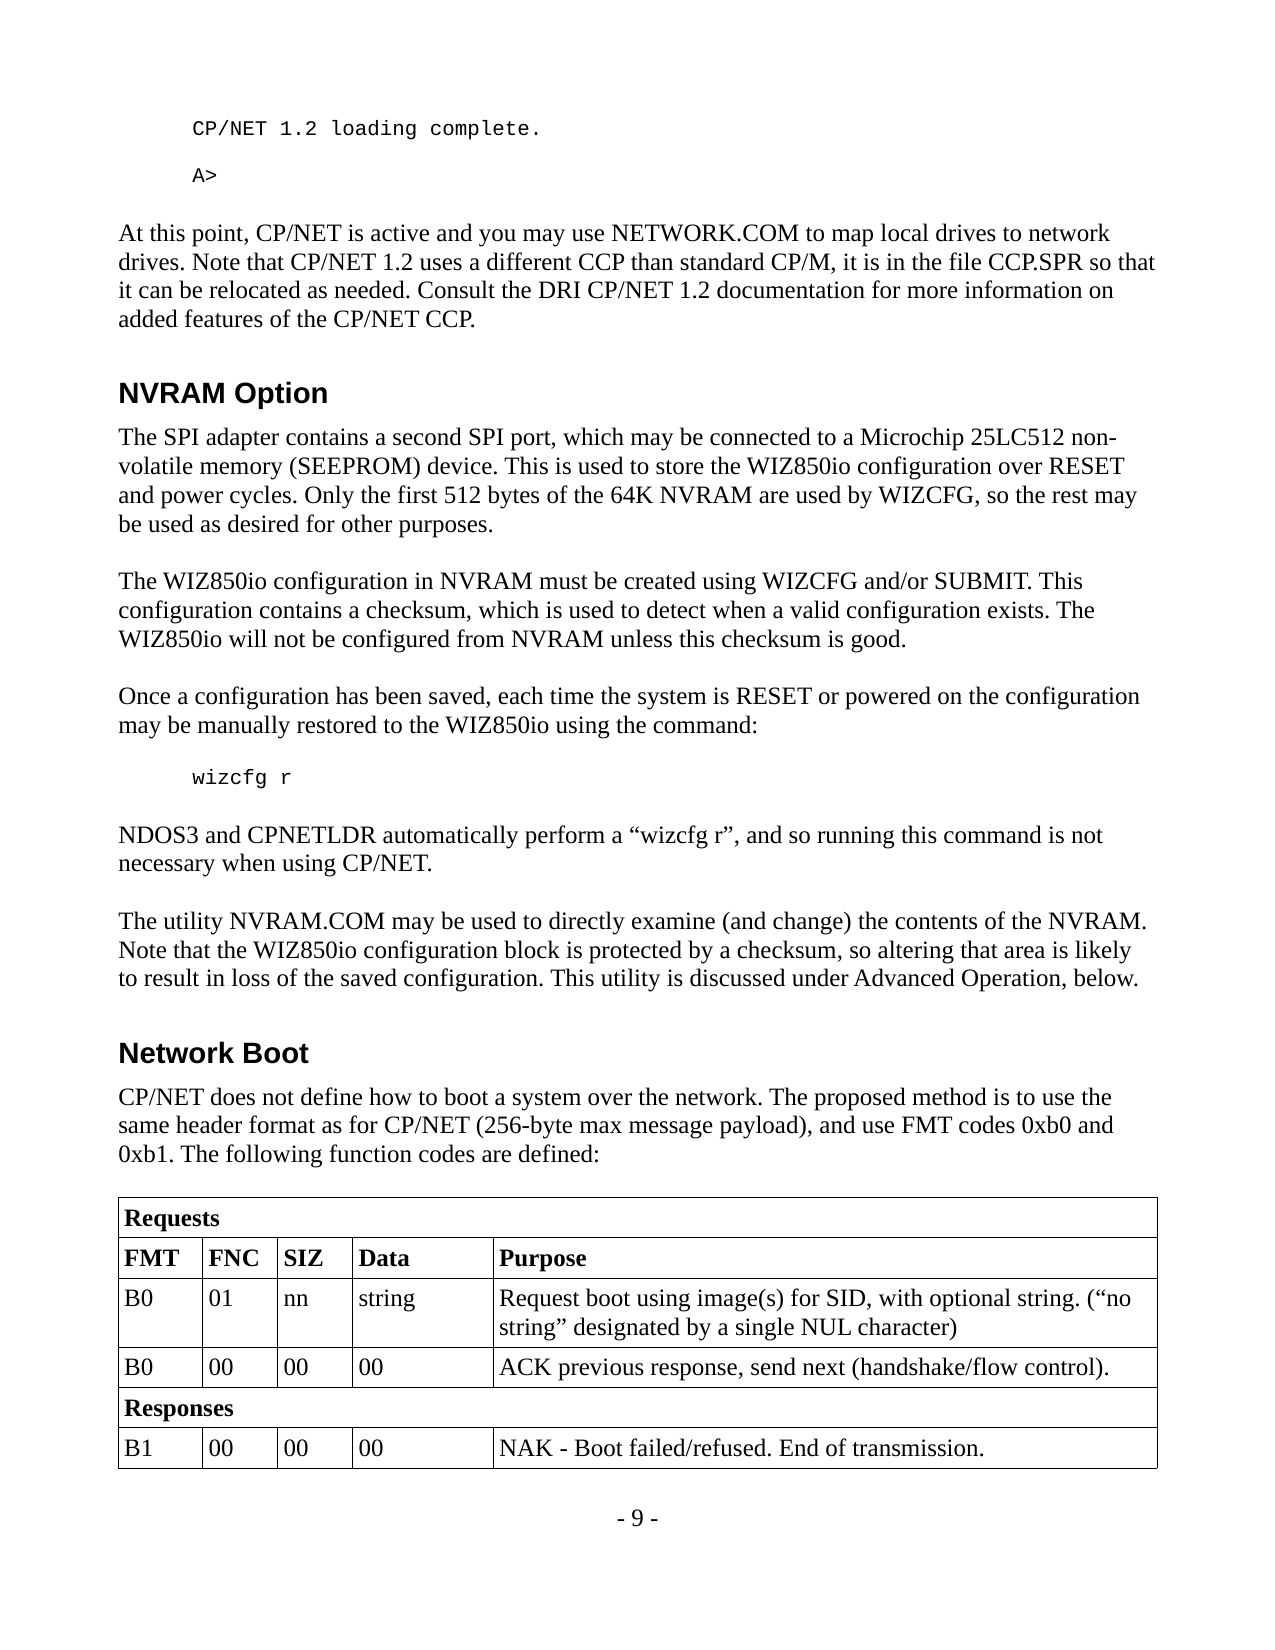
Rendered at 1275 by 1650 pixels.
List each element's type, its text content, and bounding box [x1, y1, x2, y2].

text The SPI adapter contains a second SPI port, which may be connected to a Microchip 25LC512 non-volatile memory (SEEPROM) device. This is used to store the WIZ850io configuration over RESET and power cycles. Only the first 512 bytes of the 64K NVRAM are used by WIZCFG, so the rest may be used as desired for other purposes. [118, 422, 1157, 537]
text NDOS3 and CPNETLDR automatically perform a “wizcfg r”, and so running this command is not necessary when using CP/NET. [118, 820, 1157, 877]
table_cell SIZ [278, 1238, 352, 1277]
subtitle Network Boot [118, 1036, 1157, 1069]
table_cell Responses [119, 1388, 1157, 1427]
table_cell Data [353, 1238, 493, 1277]
table_cell B1 [119, 1428, 202, 1467]
table_cell ACK previous response, send next (handshake/flow control). [494, 1348, 1157, 1387]
table_cell 00 [278, 1428, 352, 1467]
table_cell FMT [119, 1238, 202, 1277]
table_cell FNC [203, 1238, 277, 1277]
table_cell 00 [353, 1428, 493, 1467]
table_cell 00 [203, 1348, 277, 1387]
text wizcfg r [192, 767, 1157, 791]
text The utility NVRAM.COM may be used to directly examine (and change) the contents of the NVRAM. Note that the WIZ850io configuration block is protected by a checksum, so altering that area is likely to result in loss of the saved configuration. This utility is discussed under Advanced Operation, below. [118, 906, 1157, 992]
text CP/NET 1.2 loading complete. [192, 118, 1157, 142]
table_header Requests [119, 1198, 1157, 1237]
table_cell 00 [203, 1428, 277, 1467]
table_cell nn [278, 1279, 352, 1347]
text The WIZ850io configuration in NVRAM must be created using WIZCFG and/or SUBMIT. This configuration contains a checksum, which is used to detect when a valid configuration exists. The WIZ850io will not be configured from NVRAM unless this checksum is good. [118, 566, 1157, 652]
table_cell 00 [278, 1348, 352, 1387]
text At this point, CP/NET is active and you may use NETWORK.COM to map local drives to network drives. Note that CP/NET 1.2 uses a different CCP than standard CP/M, it is in the file CCP.SPR so that it can be relocated as needed. Consult the DRI CP/NET 1.2 documentation for more information on added features of the CP/NET CCP. [118, 218, 1157, 333]
table_cell NAK - Boot failed/refused. End of transmission. [494, 1428, 1157, 1467]
table_cell Purpose [494, 1238, 1157, 1277]
table_cell B0 [119, 1279, 202, 1347]
table_cell string [353, 1279, 493, 1347]
table_cell Request boot using image(s) for SID, with optional string. (“no string” designated by a single NUL character) [494, 1279, 1157, 1347]
text CP/NET does not define how to boot a system over the network. The proposed method is to use the same header format as for CP/NET (256-byte max message payload), and use FMT codes 0xb0 and 0xb1. The following function codes are defined: [118, 1082, 1157, 1168]
subtitle NVRAM Option [118, 376, 1157, 410]
text Once a configuration has been saved, each time the system is RESET or powered on the configuration may be manually restored to the WIZ850io using the command: [118, 681, 1157, 739]
table_cell 01 [203, 1279, 277, 1347]
table_cell B0 [119, 1348, 202, 1387]
text A> [192, 165, 1157, 189]
table_cell 00 [353, 1348, 493, 1387]
